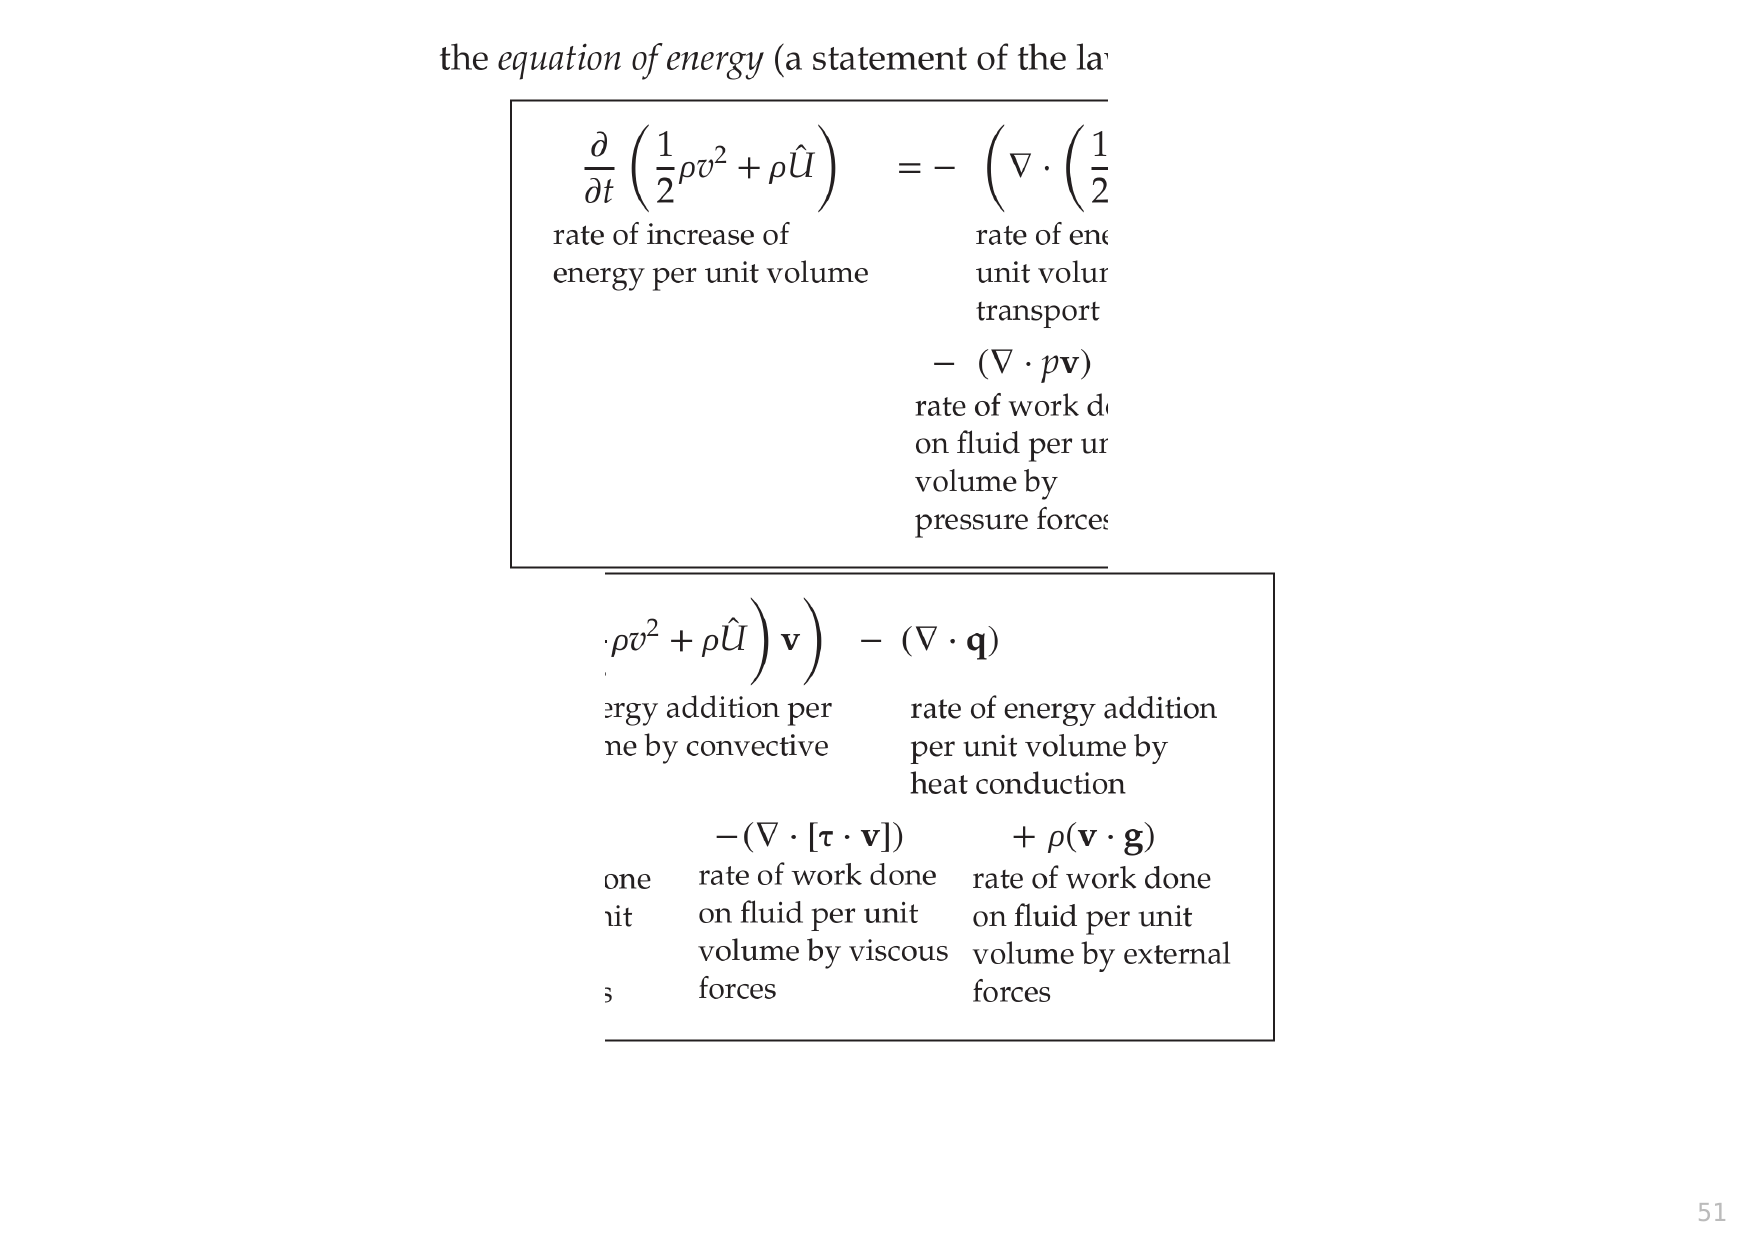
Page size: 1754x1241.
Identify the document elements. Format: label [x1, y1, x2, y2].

picture [434, 39, 1280, 1045]
